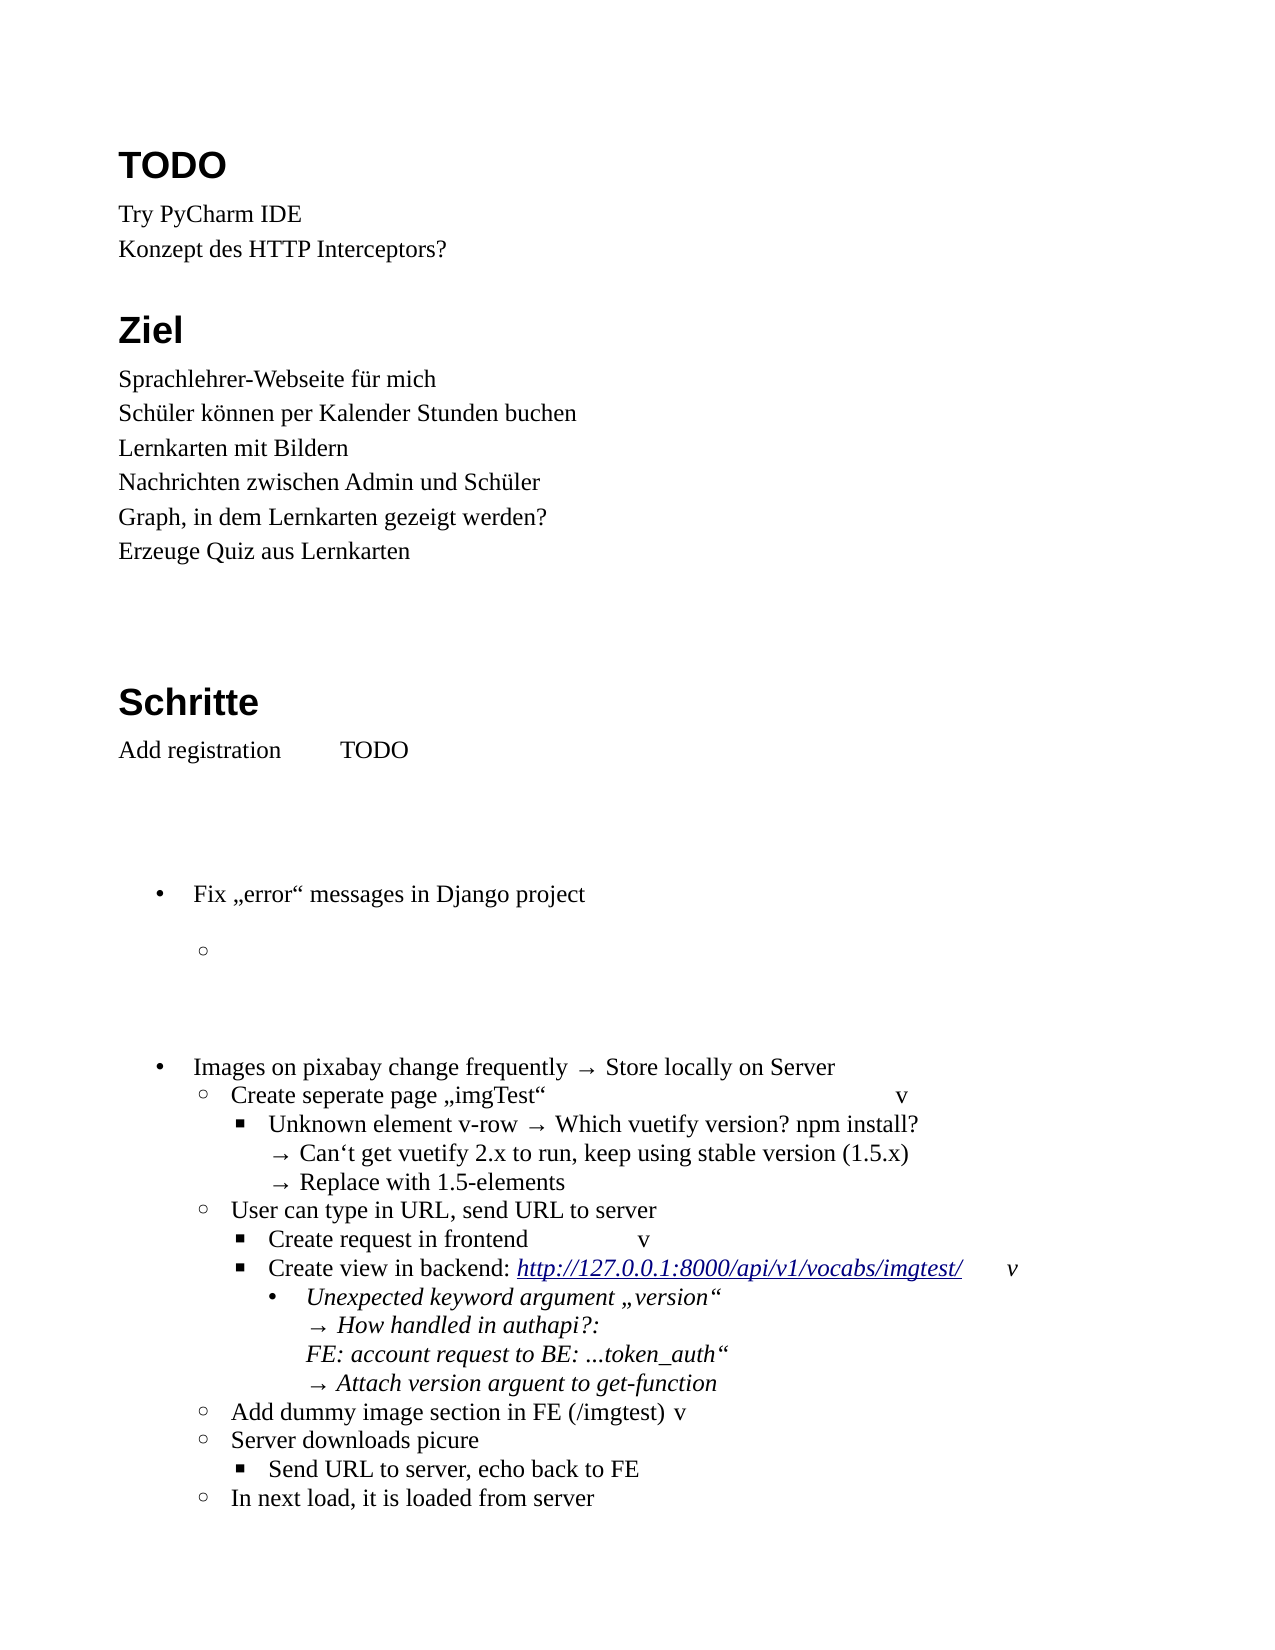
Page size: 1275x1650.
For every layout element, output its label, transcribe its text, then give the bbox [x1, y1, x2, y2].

list Images on pixabay change frequently → Store locally on Server [156, 1052, 1157, 1081]
list Server downloads picure [193, 1426, 1157, 1454]
list Add dummy image section in FE (/imgtest) v [193, 1397, 1157, 1426]
text Sprachlehrer-Webseite für mich Schüler können per Kalender Stunden buchen Lernkarten mit Bildern Nachrichten zwischen Admin und Schüler Graph, in dem Lernkarten gezeigt werden? Erzeuge Quiz aus Lernkarten [118, 364, 1157, 634]
text Add registration TODO [118, 736, 1157, 764]
list Create request in frontend v [231, 1224, 1157, 1253]
subtitle Ziel [118, 308, 1157, 351]
list In next load, it is loaded from server [193, 1483, 1157, 1512]
list Fix „error“ messages in Django project [156, 879, 1157, 908]
subtitle TODO [118, 143, 1157, 187]
list Send URL to server, echo back to FE [231, 1454, 1157, 1483]
list Unexpected keyword argument „version“ → How handled in authapi?: FE: account request to BE: ...token_auth“ → Attach version arguent to get-function [268, 1282, 1157, 1397]
list Create view in backend: http://127.0.0.1:8000/api/v1/vocabs/imgtest/ v [231, 1253, 1157, 1282]
list Create seperate page „imgTest“ v [193, 1081, 1157, 1109]
list User can type in URL, send URL to server [193, 1196, 1157, 1224]
text Try PyCharm IDE Konzept des HTTP Interceptors? [118, 199, 1157, 262]
subtitle Schritte [118, 679, 1157, 723]
list Unknown element v-row → Which vuetify version? npm install? → Can‘t get vuetify 2.x to run, keep using stable version (1.5.x) → Replace with 1.5-elements [231, 1109, 1157, 1196]
